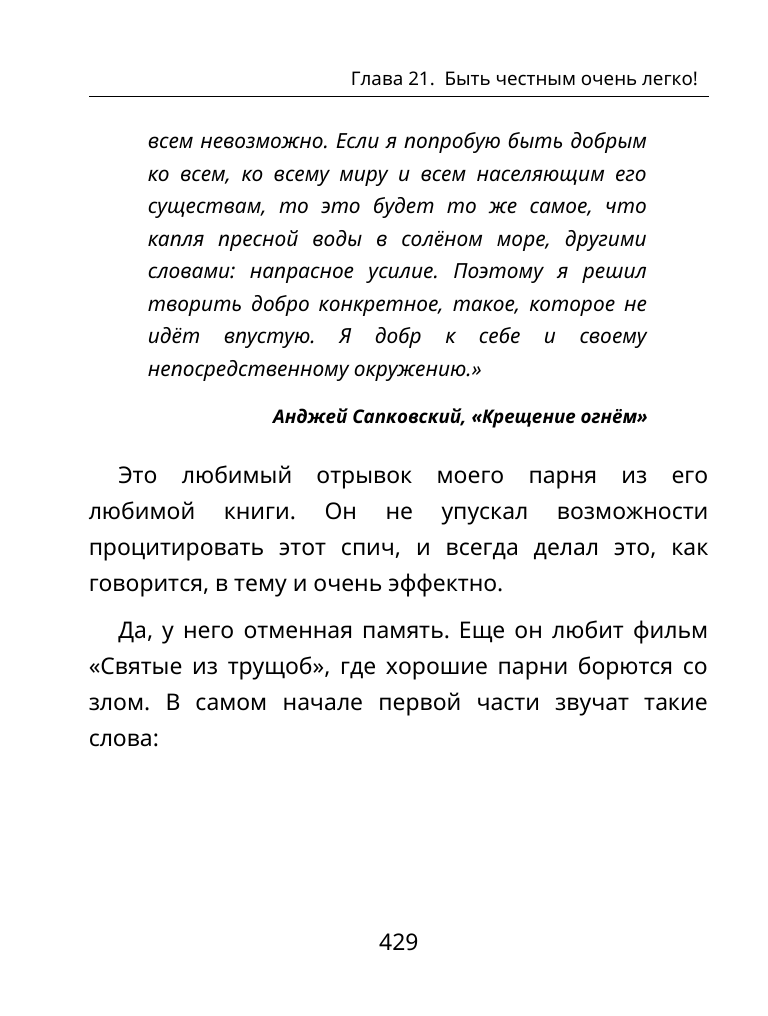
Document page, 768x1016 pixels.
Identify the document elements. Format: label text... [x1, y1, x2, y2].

text всем невозможно. Если я попробую быть добрым ко всем, ко всему миру и всем населяющим его существам, то это будет то же самое, что капля пресной воды в солёном море, другими словами: напрасное усилие. Поэтому я решил творить добро конкретное, такое, которое не идёт впустую. Я добр к себе и своему непосредственному окружению.» [148, 126, 649, 383]
text Это любимый отрывок моего парня из его любимой книги. Он не упускал возможности процитировать этот спич, и всегда делал это, как говорится, в тему и очень эффектно. [88, 459, 709, 598]
text Анджей Сапковский, «Крещение огнём» [148, 399, 649, 429]
text Да, у него отменная память. Еще он любит фильм «Святые из трущоб», где хорошие парни борются со злом. В самом начале первой части звучат такие слова: [88, 614, 709, 753]
